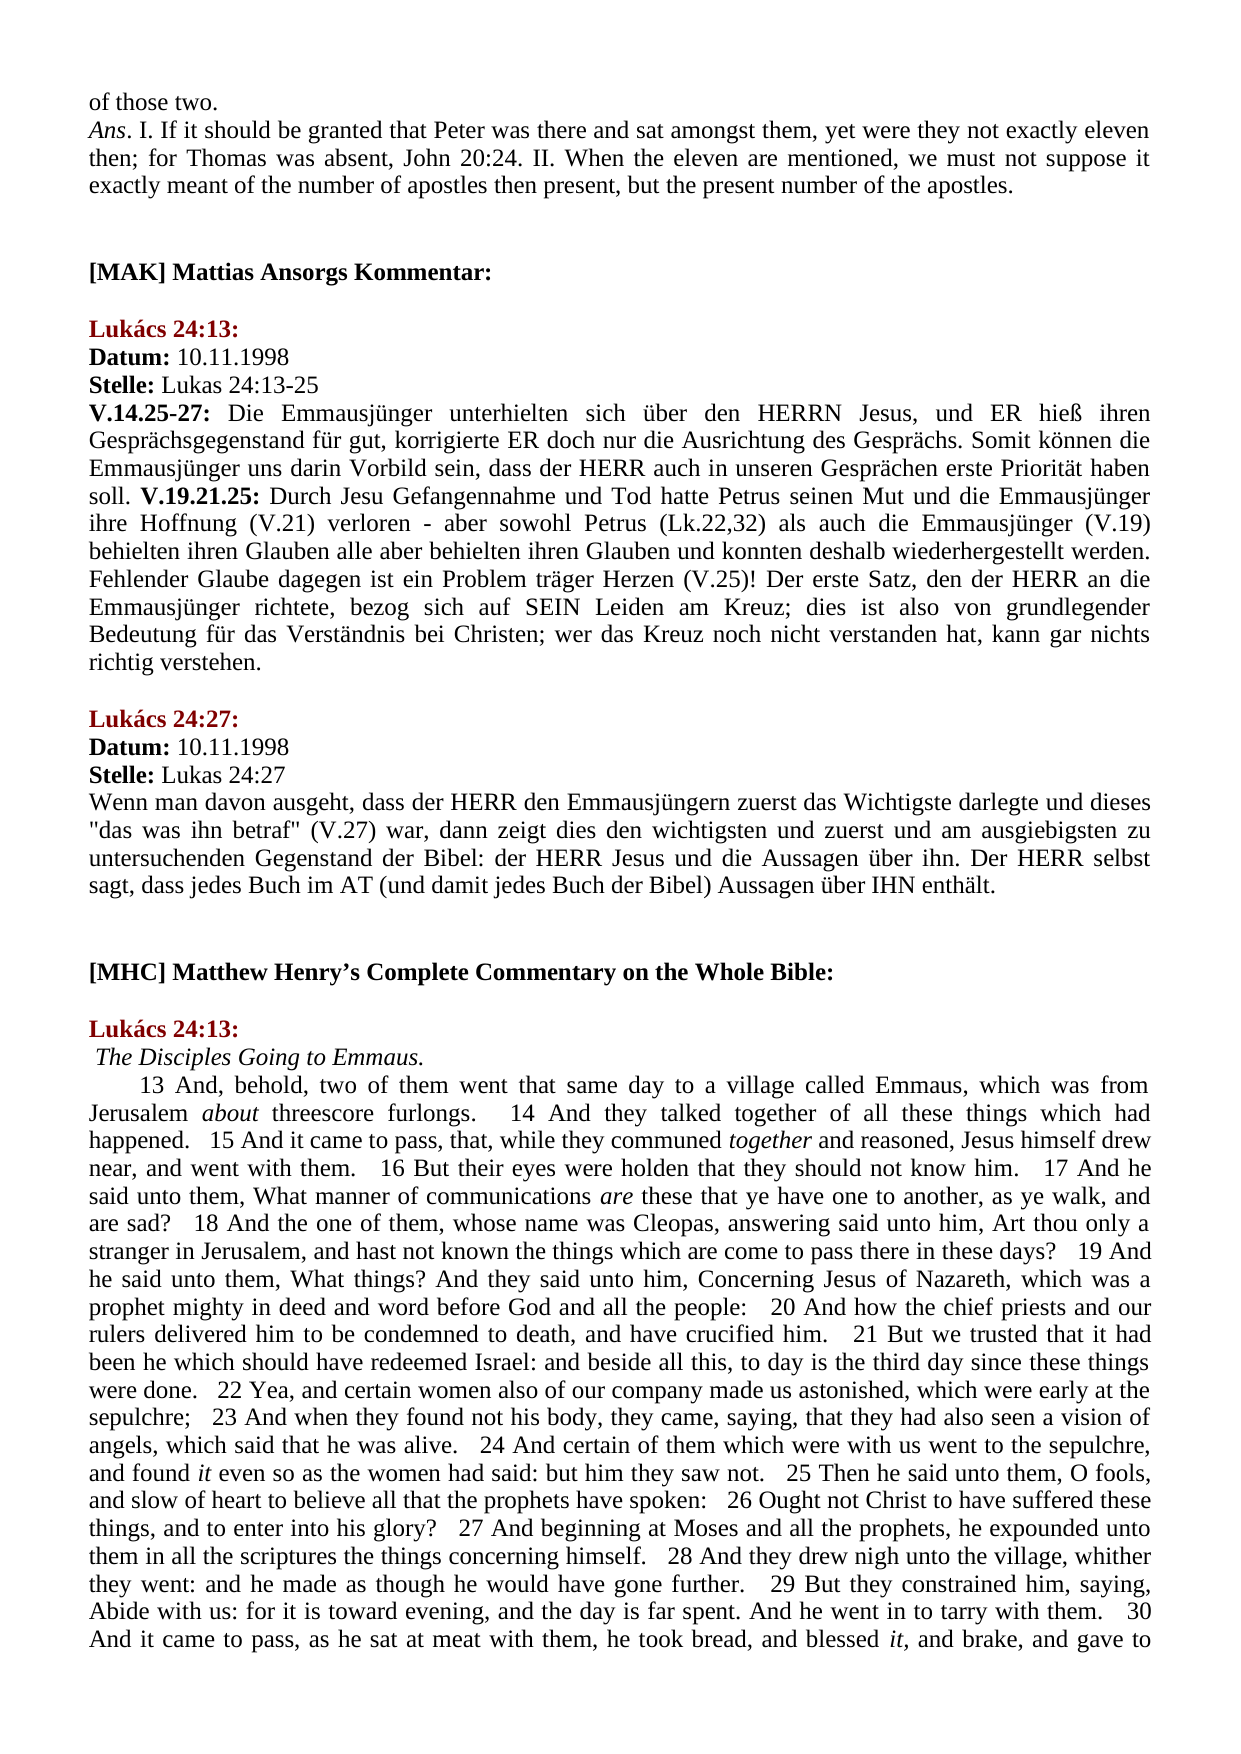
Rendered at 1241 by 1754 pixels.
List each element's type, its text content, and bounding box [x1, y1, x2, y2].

text Datum: 10.11.1998 Stelle: Lukas 24:27 Wenn man davon ausgeht, dass der HERR den Emmausjüngern zuerst das Wichtigste darlegte und dieses "das was ihn betraf" (V.27) war, dann zeigt dies den wichtigsten und zuerst und am ausgiebigsten zu untersuchenden Gegenstand der Bibel: der HERR Jesus und die Aussagen über ihn. Der HERR selbst sagt, dass jedes Buch im AT (und damit jedes Buch der Bibel) Aussagen über IHN enthält. [88, 733, 1152, 899]
text Ans. I. If it should be granted that Peter was there and sat amongst them, yet were they not exactly eleven then; for Thomas was absent, John 20:24. II. When the eleven are mentioned, we must not suppose it exactly meant of the number of apostles then present, but the present number of the apostles. [88, 116, 1152, 199]
text Datum: 10.11.1998 Stelle: Lukas 24:13-25 V.14.25-27: Die Emmausjünger unterhielten sich über den HERRN Jesus, und ER hieß ihren Gesprächsgegenstand für gut, korrigierte ER doch nur die Ausrichtung des Gesprächs. Somit können die Emmausjünger uns darin Vorbild sein, dass der HERR auch in unseren Gesprächen erste Priorität haben soll. V.19.21.25: Durch Jesu Gefangennahme und Tod hatte Petrus seinen Mut und die Emmausjünger ihre Hoffnung (V.21) verloren - aber sowohl Petrus (Lk.22,32) als auch die Emmausjünger (V.19) behielten ihren Glauben alle aber behielten ihren Glauben und konnten deshalb wiederhergestellt werden. Fehlender Glaube dagegen ist ein Problem träger Herzen (V.25)! Der erste Satz, den der HERR an die Emmausjünger richtete, bezog sich auf SEIN Leiden am Kreuz; dies ist also von grundlegender Bedeutung für das Verständnis bei Christen; wer das Kreuz noch nicht verstanden hat, kann gar nichts richtig verstehen. [88, 343, 1152, 676]
text of those two. [88, 88, 1152, 116]
text 13 And, behold, two of them went that same day to a village called Emmaus, which was from Jerusalem about threescore furlongs. 14 And they talked together of all these things which had happened. 15 And it came to pass, that, while they communed together and reasoned, Jesus himself drew near, and went with them. 16 But their eyes were holden that they should not know him. 17 And he said unto them, What manner of communications are these that ye have one to another, as ye walk, and are sad? 18 And the one of them, whose name was Cleopas, answering said unto him, Art thou only a stranger in Jerusalem, and hast not known the things which are come to pass there in these days? 19 And he said unto them, What things? And they said unto him, Concerning Jesus of Nazareth, which was a prophet mighty in deed and word before God and all the people: 20 And how the chief priests and our rulers delivered him to be condemned to death, and have crucified him. 21 But we trusted that it had been he which should have redeemed Israel: and beside all this, to day is the third day since these things were done. 22 Yea, and certain women also of our company made us astonished, which were early at the sepulchre; 23 And when they found not his body, they came, saying, that they had also seen a vision of angels, which said that he was alive. 24 And certain of them which were with us went to the sepulchre, and found it even so as the women had said: but him they saw not. 25 Then he said unto them, O fools, and slow of heart to believe all that the prophets have spoken: 26 Ought not Christ to have suffered these things, and to enter into his glory? 27 And beginning at Moses and all the prophets, he expounded unto them in all the scriptures the things concerning himself. 28 And they drew nigh unto the village, whither they went: and he made as though he would have gone further. 29 But they constrained him, saying, Abide with us: for it is toward evening, and the day is far spent. And he went in to tarry with them. 30 And it came to pass, as he sat at meat with them, he took bread, and blessed it, and brake, and gave to [88, 1071, 1152, 1653]
text [MHC] Matthew Henry’s Complete Commentary on the Whole Bible: [88, 958, 1152, 986]
text Lukács 24:13: [88, 1016, 1152, 1043]
text Lukács 24:13: [88, 316, 1152, 343]
text Lukács 24:27: [88, 705, 1152, 733]
text The Disciples Going to Emmaus. [88, 1043, 1152, 1071]
text [MAK] Mattias Ansorgs Kommentar: [88, 258, 1152, 286]
